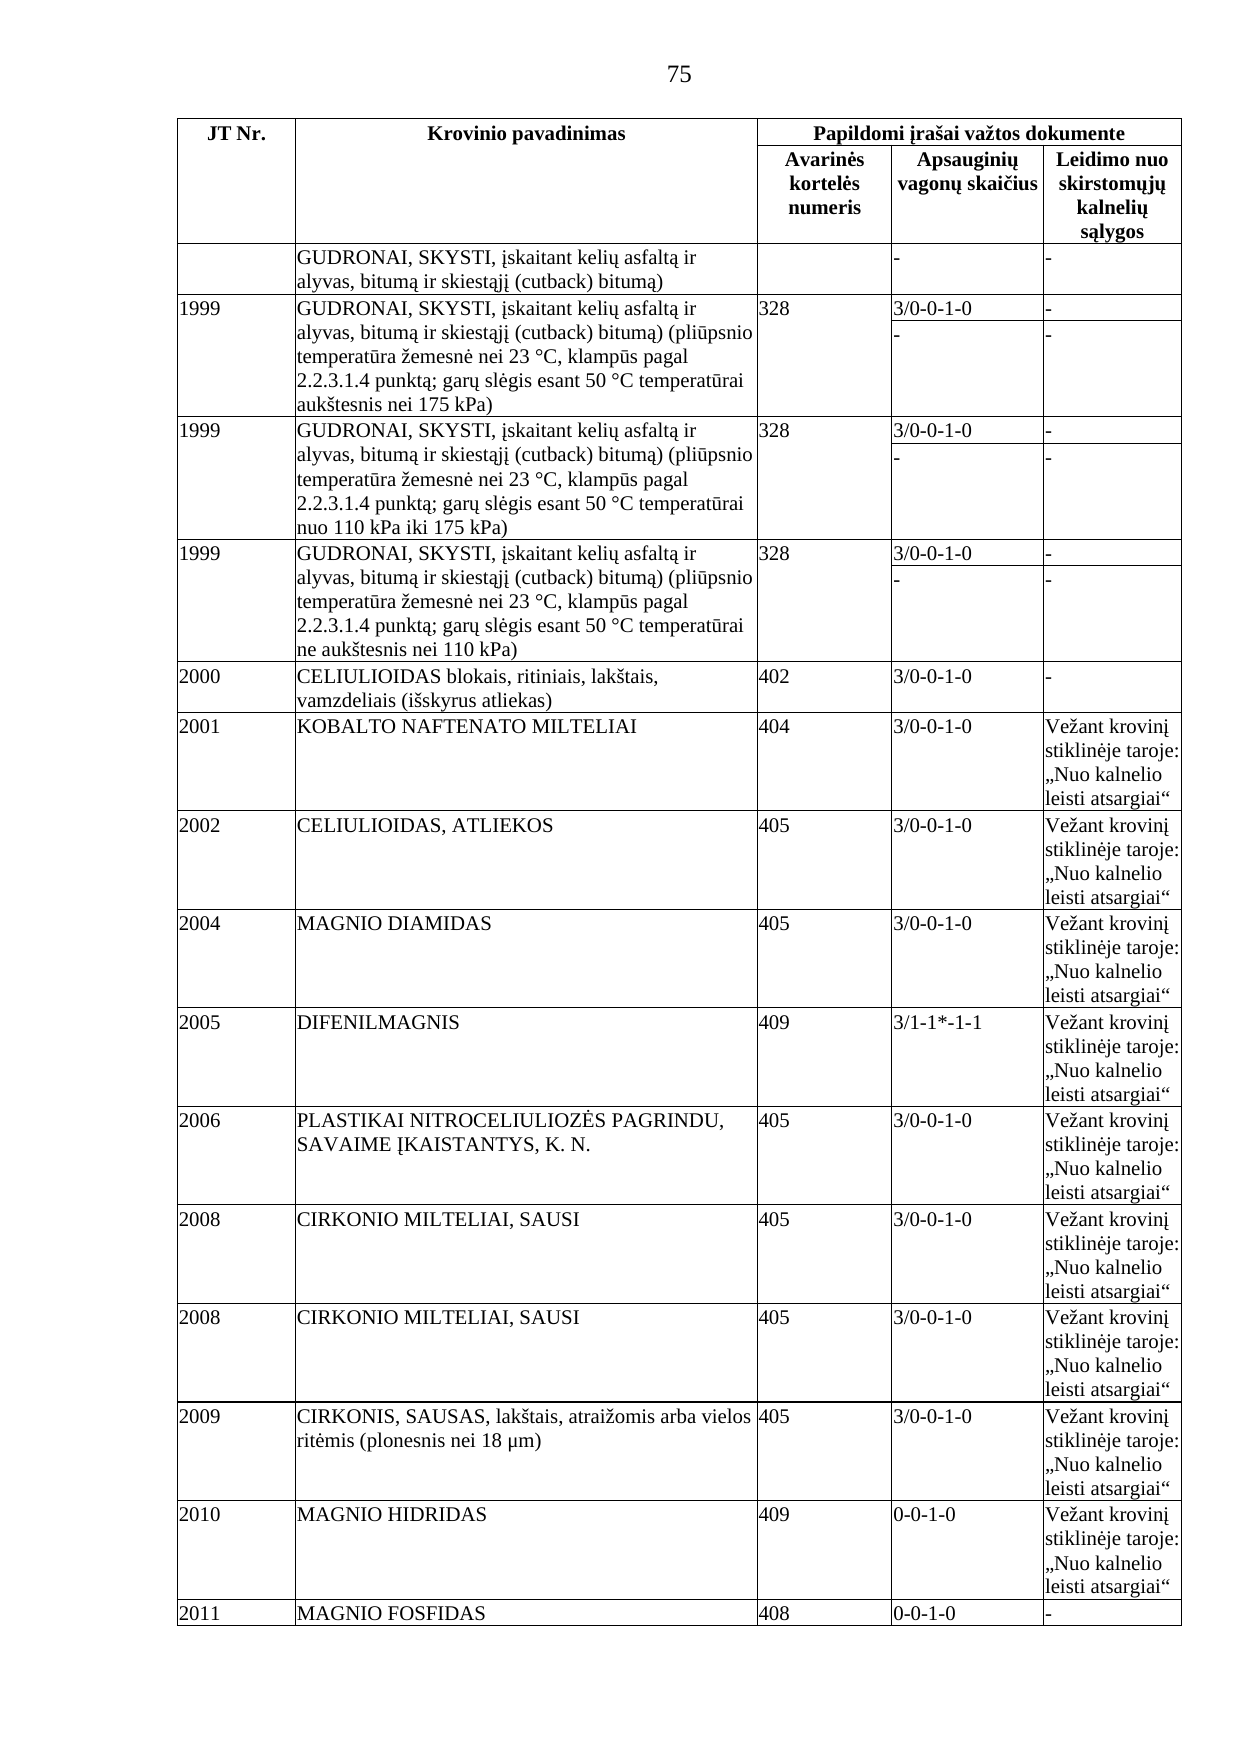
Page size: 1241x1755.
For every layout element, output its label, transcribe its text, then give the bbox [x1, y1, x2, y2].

table_header JT Nr. [178, 119, 295, 243]
table_cell GUDRONAI, SKYSTI, įskaitant kelių asfaltą ir alyvas, bitumą ir skiestąjį (cutback) bitumą) (pliūpsnio temperatūra žemesnė nei 23 °C, klampūs pagal 2.2.3.1.4 punktą; garų slėgis esant 50 °C temperatūrai ne aukštesnis nei 110 kPa) [296, 540, 757, 661]
table_cell 3/0-0-1-0 [892, 713, 1043, 810]
table_cell 2006 [178, 1107, 295, 1204]
table_cell 2005 [178, 1008, 295, 1106]
table_cell MAGNIO HIDRIDAS [296, 1501, 757, 1598]
table_cell - [892, 444, 1043, 539]
table_cell 2004 [178, 910, 295, 1007]
table_cell CELIULIOIDAS blokais, ritiniais, lakštais, vamzdeliais (išskyrus atliekas) [296, 662, 757, 712]
table_cell KOBALTO NAFTENATO MILTELIAI [296, 713, 757, 810]
table_cell MAGNIO FOSFIDAS [296, 1600, 757, 1625]
table_cell - [892, 566, 1043, 661]
table_cell CIRKONIO MILTELIAI, SAUSI [296, 1205, 757, 1303]
table_cell 2011 [178, 1600, 295, 1625]
table_cell 328 [758, 417, 891, 539]
table_cell GUDRONAI, SKYSTI, įskaitant kelių asfaltą ir alyvas, bitumą ir skiestąjį (cutback) bitumą) (pliūpsnio temperatūra žemesnė nei 23 °C, klampūs pagal 2.2.3.1.4 punktą; garų slėgis esant 50 °C temperatūrai aukštesnis nei 175 kPa) [296, 295, 757, 416]
table_cell 2009 [178, 1403, 295, 1500]
table_cell - [1044, 540, 1181, 565]
table_cell - [1044, 244, 1181, 293]
table_cell 3/0-0-1-0 [892, 1107, 1043, 1204]
table_cell 3/0-0-1-0 [892, 811, 1043, 909]
table_cell - [1044, 321, 1181, 416]
table_cell - [1044, 1600, 1181, 1625]
table_cell - [1044, 444, 1181, 539]
table_cell 3/0-0-1-0 [892, 910, 1043, 1007]
table_cell GUDRONAI, SKYSTI, įskaitant kelių asfaltą ir alyvas, bitumą ir skiestąjį (cutback) bitumą) [296, 244, 757, 293]
table_cell - [1044, 662, 1181, 712]
table_cell GUDRONAI, SKYSTI, įskaitant kelių asfaltą ir alyvas, bitumą ir skiestąjį (cutback) bitumą) (pliūpsnio temperatūra žemesnė nei 23 °C, klampūs pagal 2.2.3.1.4 punktą; garų slėgis esant 50 °C temperatūrai nuo 110 kPa iki 175 kPa) [296, 417, 757, 539]
table_cell 2002 [178, 811, 295, 909]
table_cell 3/0-0-1-0 [892, 295, 1043, 320]
table_cell 409 [758, 1501, 891, 1598]
table_cell 2010 [178, 1501, 295, 1598]
table_cell CELIULIOIDAS, ATLIEKOS [296, 811, 757, 909]
table_cell CIRKONIS, SAUSAS, lakštais, atraižomis arba vielos ritėmis (plonesnis nei 18 μm) [296, 1403, 757, 1500]
table_cell CIRKONIO MILTELIAI, SAUSI [296, 1304, 757, 1401]
table_cell 404 [758, 713, 891, 810]
table_cell Vežant krovinį stiklinėje taroje: „Nuo kalnelio leisti atsargiai“ [1044, 1107, 1181, 1204]
table_cell Vežant krovinį stiklinėje taroje: „Nuo kalnelio leisti atsargiai“ [1044, 713, 1181, 810]
table_cell - [892, 321, 1043, 416]
table_cell 3/0-0-1-0 [892, 1205, 1043, 1303]
table_cell 3/0-0-1-0 [892, 662, 1043, 712]
table_cell 3/1-1*-1-1 [892, 1008, 1043, 1106]
table_cell Vežant krovinį stiklinėje taroje: „Nuo kalnelio leisti atsargiai“ [1044, 910, 1181, 1007]
table_cell Leidimo nuo skirstomųjų kalnelių sąlygos [1044, 146, 1181, 243]
table_cell Vežant krovinį stiklinėje taroje: „Nuo kalnelio leisti atsargiai“ [1044, 811, 1181, 909]
table_cell 2001 [178, 713, 295, 810]
table_cell [758, 244, 891, 293]
table_cell 2000 [178, 662, 295, 712]
table_cell - [1044, 295, 1181, 320]
table_cell [178, 244, 295, 293]
table_cell 1999 [178, 295, 295, 416]
table_cell Vežant krovinį stiklinėje taroje: „Nuo kalnelio leisti atsargiai“ [1044, 1008, 1181, 1106]
table_cell Vežant krovinį stiklinėje taroje: „Nuo kalnelio leisti atsargiai“ [1044, 1403, 1181, 1500]
table_cell - [1044, 566, 1181, 661]
table_cell 0-0-1-0 [892, 1600, 1043, 1625]
table_cell 405 [758, 811, 891, 909]
table_cell 0-0-1-0 [892, 1501, 1043, 1598]
table_cell 405 [758, 1304, 891, 1401]
table_cell 2008 [178, 1205, 295, 1303]
table_cell Vežant krovinį stiklinėje taroje: „Nuo kalnelio leisti atsargiai“ [1044, 1304, 1181, 1401]
table_cell PLASTIKAI NITROCELIULIOZĖS PAGRINDU, SAVAIME ĮKAISTANTYS, K. N. [296, 1107, 757, 1204]
table_cell 402 [758, 662, 891, 712]
table_cell - [1044, 417, 1181, 442]
table_cell Apsauginių vagonų skaičius [892, 146, 1043, 243]
table_cell 409 [758, 1008, 891, 1106]
table_cell 408 [758, 1600, 891, 1625]
table_cell 3/0-0-1-0 [892, 540, 1043, 565]
table_header Papildomi įrašai važtos dokumente [758, 119, 1181, 144]
table_cell MAGNIO DIAMIDAS [296, 910, 757, 1007]
table_cell 328 [758, 540, 891, 661]
table_cell Vežant krovinį stiklinėje taroje: „Nuo kalnelio leisti atsargiai“ [1044, 1501, 1181, 1598]
table_cell 405 [758, 1107, 891, 1204]
table_cell 405 [758, 910, 891, 1007]
table_cell DIFENILMAGNIS [296, 1008, 757, 1106]
table_cell 1999 [178, 417, 295, 539]
table_cell 405 [758, 1403, 891, 1500]
table_cell - [892, 244, 1043, 293]
table_cell 405 [758, 1205, 891, 1303]
table_cell 3/0-0-1-0 [892, 1403, 1043, 1500]
table_cell 3/0-0-1-0 [892, 417, 1043, 442]
table_cell 2008 [178, 1304, 295, 1401]
table_header Krovinio pavadinimas [296, 119, 757, 243]
table_cell 328 [758, 295, 891, 416]
table_cell 3/0-0-1-0 [892, 1304, 1043, 1401]
table_cell Avarinės kortelės numeris [758, 146, 891, 243]
table_cell Vežant krovinį stiklinėje taroje: „Nuo kalnelio leisti atsargiai“ [1044, 1205, 1181, 1303]
table_cell 1999 [178, 540, 295, 661]
